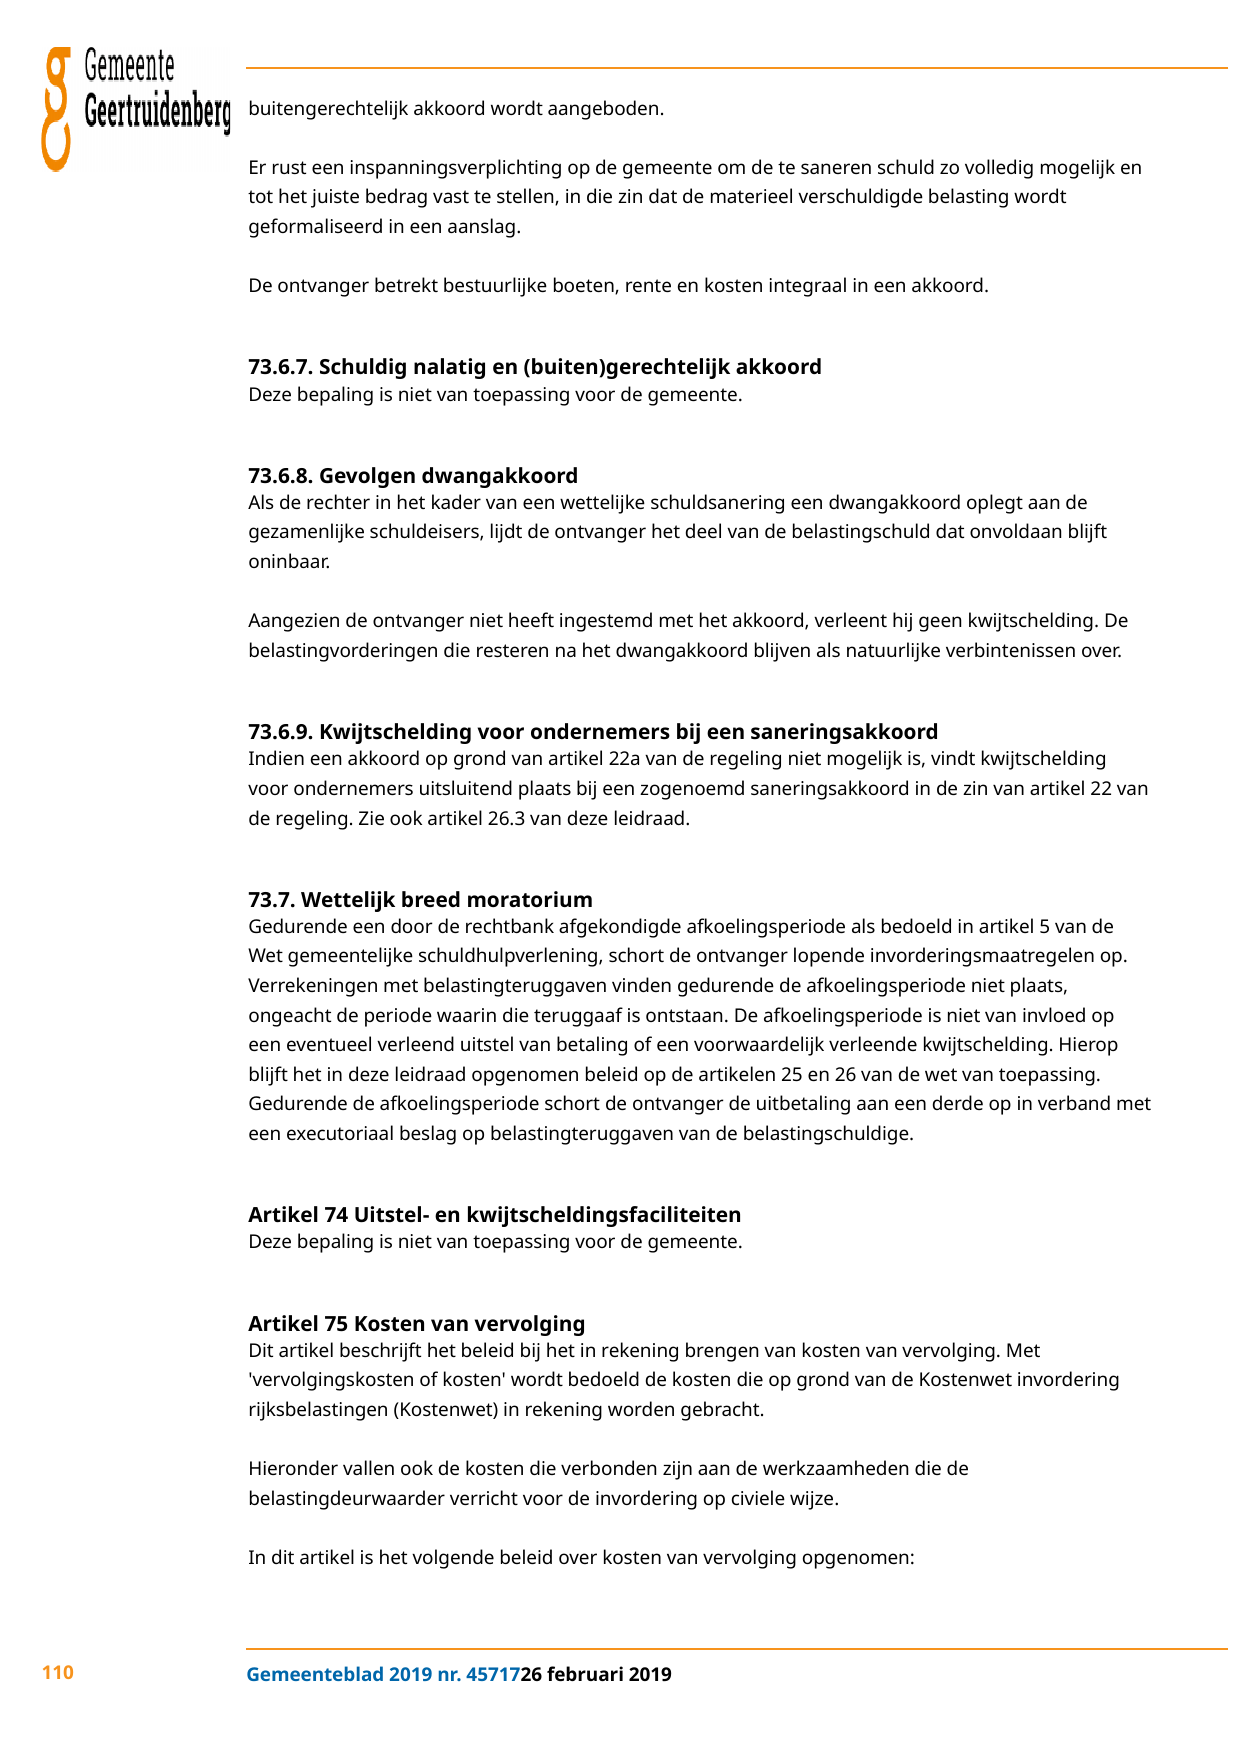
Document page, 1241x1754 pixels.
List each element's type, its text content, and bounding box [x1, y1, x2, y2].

text Hieronder vallen ook de kosten die verbonden zijn aan de werkzaamheden die de belastingdeurwaarder verricht voor de invordering op civiele wijze. [248, 1455, 1152, 1511]
text Gedurende een door de rechtbank afgekondigde afkoelingsperiode als bedoeld in artikel 5 van de Wet gemeentelijke schuldhulpverlening, schort de ontvanger lopende invorderingsmaatregelen op. Verrekeningen met belastingteruggaven vinden gedurende de afkoelingsperiode niet plaats, ongeacht de periode waarin die teruggaaf is ontstaan. De afkoelingsperiode is niet van invloed op een eventueel verleend uitstel van betaling of een voorwaardelijk verleende kwijtschelding. Hierop blijft het in deze leidraad opgenomen beleid op de artikelen 25 en 26 van de wet van toepassing. Gedurende de afkoelingsperiode schort de ontvanger de uitbetaling aan een derde op in verband met een executoriaal beslag op belastingteruggaven van de belastingschuldige. [248, 913, 1152, 1146]
picture [41, 47, 231, 172]
text 73.6.8. Gevolgen dwangakkoord [248, 461, 1152, 489]
text Er rust een inspanningsverplichting op de gemeente om de te saneren schuld zo volledig mogelijk en tot het juiste bedrag vast te stellen, in die zin dat de materieel verschuldigde belasting wordt geformaliseerd in een aanslag. [248, 154, 1152, 239]
text 73.6.9. Kwijtschelding voor ondernemers bij een saneringsakkoord [248, 717, 1152, 746]
text buitengerechtelijk akkoord wordt aangeboden. [248, 95, 1152, 121]
text Als de rechter in het kader van een wettelijke schuldsanering een dwangakkoord oplegt aan de gezamenlijke schuldeisers, lijdt de ontvanger het deel van de belastingschuld dat onvoldaan blijft oninbaar. [248, 489, 1152, 574]
text Artikel 75 Kosten van vervolging [248, 1309, 1152, 1337]
text Deze bepaling is niet van toepassing voor de gemeente. [248, 1229, 1152, 1254]
text Aangezien de ontvanger niet heeft ingestemd met het akkoord, verleent hij geen kwijtschelding. De belastingvorderingen die resteren na het dwangakkoord blijven als natuurlijke verbintenissen over. [248, 607, 1152, 663]
text De ontvanger betrekt bestuurlijke boeten, rente en kosten integraal in een akkoord. [248, 272, 1152, 298]
text Indien een akkoord op grond van artikel 22a van de regeling niet mogelijk is, vindt kwijtschelding voor ondernemers uitsluitend plaats bij een zogenoemd saneringsakkoord in de zin van artikel 22 van de regeling. Zie ook artikel 26.3 van deze leidraad. [248, 746, 1152, 830]
text 73.7. Wettelijk breed moratorium [248, 885, 1152, 913]
text 73.6.7. Schuldig nalatig en (buiten)gerechtelijk akkoord [248, 352, 1152, 381]
text Deze bepaling is niet van toepassing voor de gemeente. [248, 381, 1152, 406]
text In dit artikel is het volgende beleid over kosten van vervolging opgenomen: [248, 1544, 1152, 1570]
text Artikel 74 Uitstel- en kwijtscheldingsfaciliteiten [248, 1200, 1152, 1229]
text Dit artikel beschrijft het beleid bij het in rekening brengen van kosten van vervolging. Met 'vervolgingskosten of kosten' wordt bedoeld de kosten die op grond van de Kostenwet invordering rijksbelastingen (Kostenwet) in rekening worden gebracht. [248, 1337, 1152, 1422]
